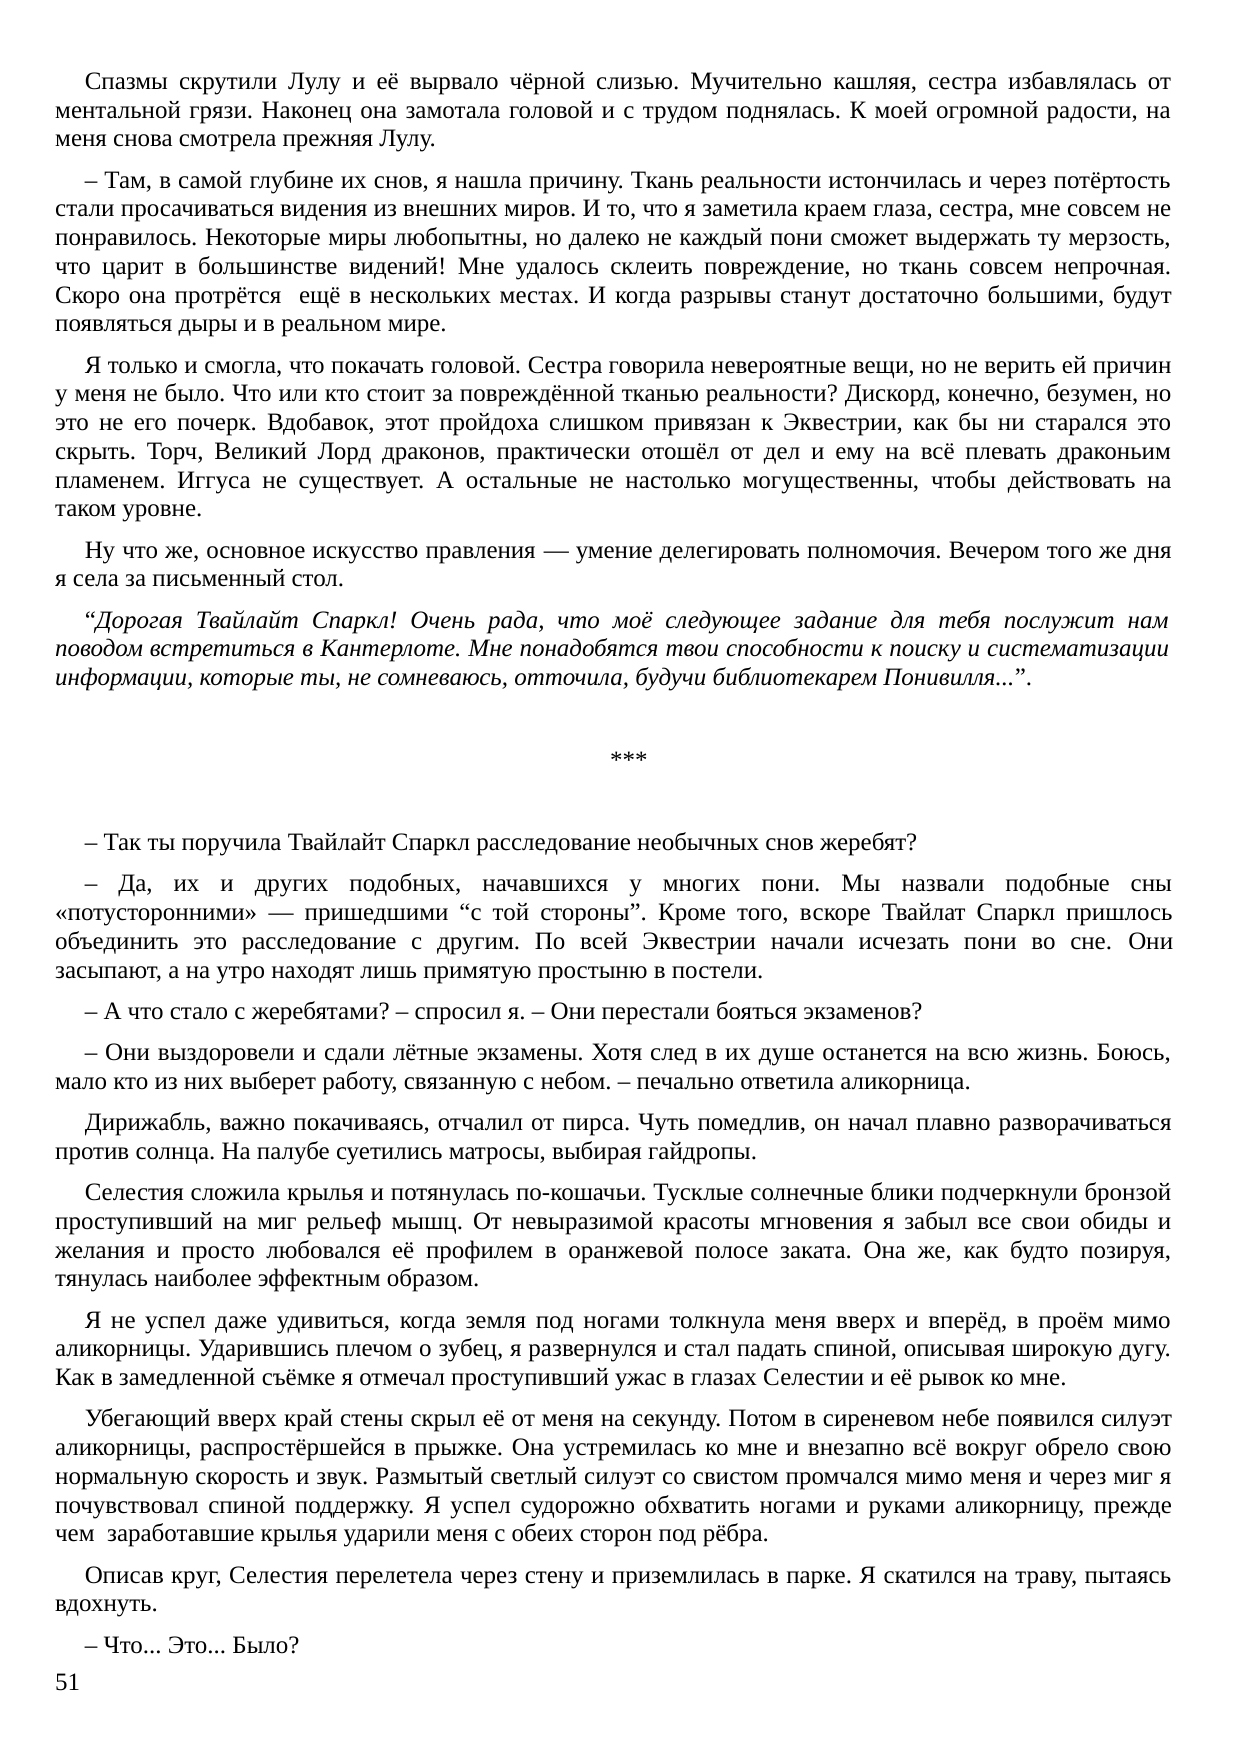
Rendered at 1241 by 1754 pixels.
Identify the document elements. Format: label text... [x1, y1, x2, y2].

text Ну что же, основное искусство правления — умение делегировать полномочия. Вечером того же дня я села за письменный стол. [55, 535, 1173, 592]
text – А что стало с жеребятами? – спросил я. – Они перестали бояться экзаменов? [55, 996, 1173, 1025]
text – Там, в самой глубине их снов, я нашла причину. Ткань реальности истончилась и через потёртость стали просачиваться видения из внешних миров. И то, что я заметила краем глаза, сестра, мне совсем не понравилось. Некоторые миры любопытны, но далеко не каждый пони сможет выдержать ту мерзость, что царит в большинстве видений! Мне удалось склеить повреждение, но ткань совсем непрочная. Скоро она протрётся ещё в нескольких местах. И когда разрывы станут достаточно большими, будут появляться дыры и в реальном мире. [55, 165, 1173, 337]
text Я не успел даже удивиться, когда земля под ногами толкнула меня вверх и вперёд, в проём мимо аликорницы. Ударившись плечом о зубец, я развернулся и стал падать спиной, описывая широкую дугу. Как в замедленной съёмке я отмечал проступивший ужас в глазах Селестии и её рывок ко мне. [55, 1305, 1173, 1391]
text – Что... Это... Было? [55, 1630, 1173, 1658]
text “Дорогая Твайлайт Спаркл! Очень рада, что моё следующее задание для тебя послужит нам поводом встретиться в Кантерлоте. Мне понадобятся твои способности к поиску и систематизации информации, которые ты, не сомневаюсь, отточила, будучи библиотекарем Понивилля...”. [55, 605, 1173, 691]
text Дирижабль, важно покачиваясь, отчалил от пирса. Чуть помедлив, он начал плавно разворачиваться против солнца. На палубе суетились матросы, выбирая гайдропы. [55, 1107, 1173, 1165]
text Описав круг, Селестия перелетела через стену и приземлилась в парке. Я скатился на траву, пытаясь вдохнуть. [55, 1560, 1173, 1617]
text – Они выздоровели и сдали лётные экзамены. Хотя след в их душе останется на всю жизнь. Боюсь, мало кто из них выберет работу, связанную с небом. – печально ответила аликорница. [55, 1037, 1173, 1095]
text Селестия сложила крылья и потянулась по-кошачьи. Тусклые солнечные блики подчеркнули бронзой проступивший на миг рельеф мышц. От невыразимой красоты мгновения я забыл все свои обиды и желания и просто любовался её профилем в оранжевой полосе заката. Она же, как будто позируя, тянулась наиболее эффектным образом. [55, 1177, 1173, 1292]
text Я только и смогла, что покачать головой. Сестра говорила невероятные вещи, но не верить ей причин у меня не было. Что или кто стоит за повреждённой тканью реальности? Дискорд, конечно, безумен, но это не его почерк. Вдобавок, этот пройдоха слишком привязан к Эквестрии, как бы ни старался это скрыть. Торч, Великий Лорд драконов, практически отошёл от дел и ему на всё плевать драконьим пламенем. Иггуса не существует. А остальные не настолько могущественны, чтобы действовать на таком уровне. [55, 350, 1173, 522]
text – Так ты поручила Твайлайт Спаркл расследование необычных снов жеребят? [55, 827, 1173, 856]
text – Да, их и других подобных, начавшихся у многих пони. Мы назвали подобные сны «потусторонними» — пришедшими “с той стороны”. Кроме того, вскоре Твайлат Спаркл пришлось объединить это расследование с другим. По всей Эквестрии начали исчезать пони во сне. Они засыпают, а на утро находят лишь примятую простыню в постели. [55, 868, 1173, 983]
text Убегающий вверх край стены скрыл её от меня на секунду. Потом в сиреневом небе появился силуэт аликорницы, распростёршейся в прыжке. Она устремилась ко мне и внезапно всё вокруг обрело свою нормальную скорость и звук. Размытый светлый силуэт со свистом промчался мимо меня и через миг я почувствовал спиной поддержку. Я успел судорожно обхватить ногами и руками аликорницу, прежде чем заработавшие крылья ударили меня с обеих сторон под рёбра. [55, 1403, 1173, 1547]
text Спазмы скрутили Лулу и её вырвало чёрной слизью. Мучительно кашляя, сестра избавлялась от ментальной грязи. Наконец она замотала головой и с трудом поднялась. К моей огромной радости, на меня снова смотрела прежняя Лулу. [55, 66, 1173, 152]
text *** [55, 745, 1173, 773]
